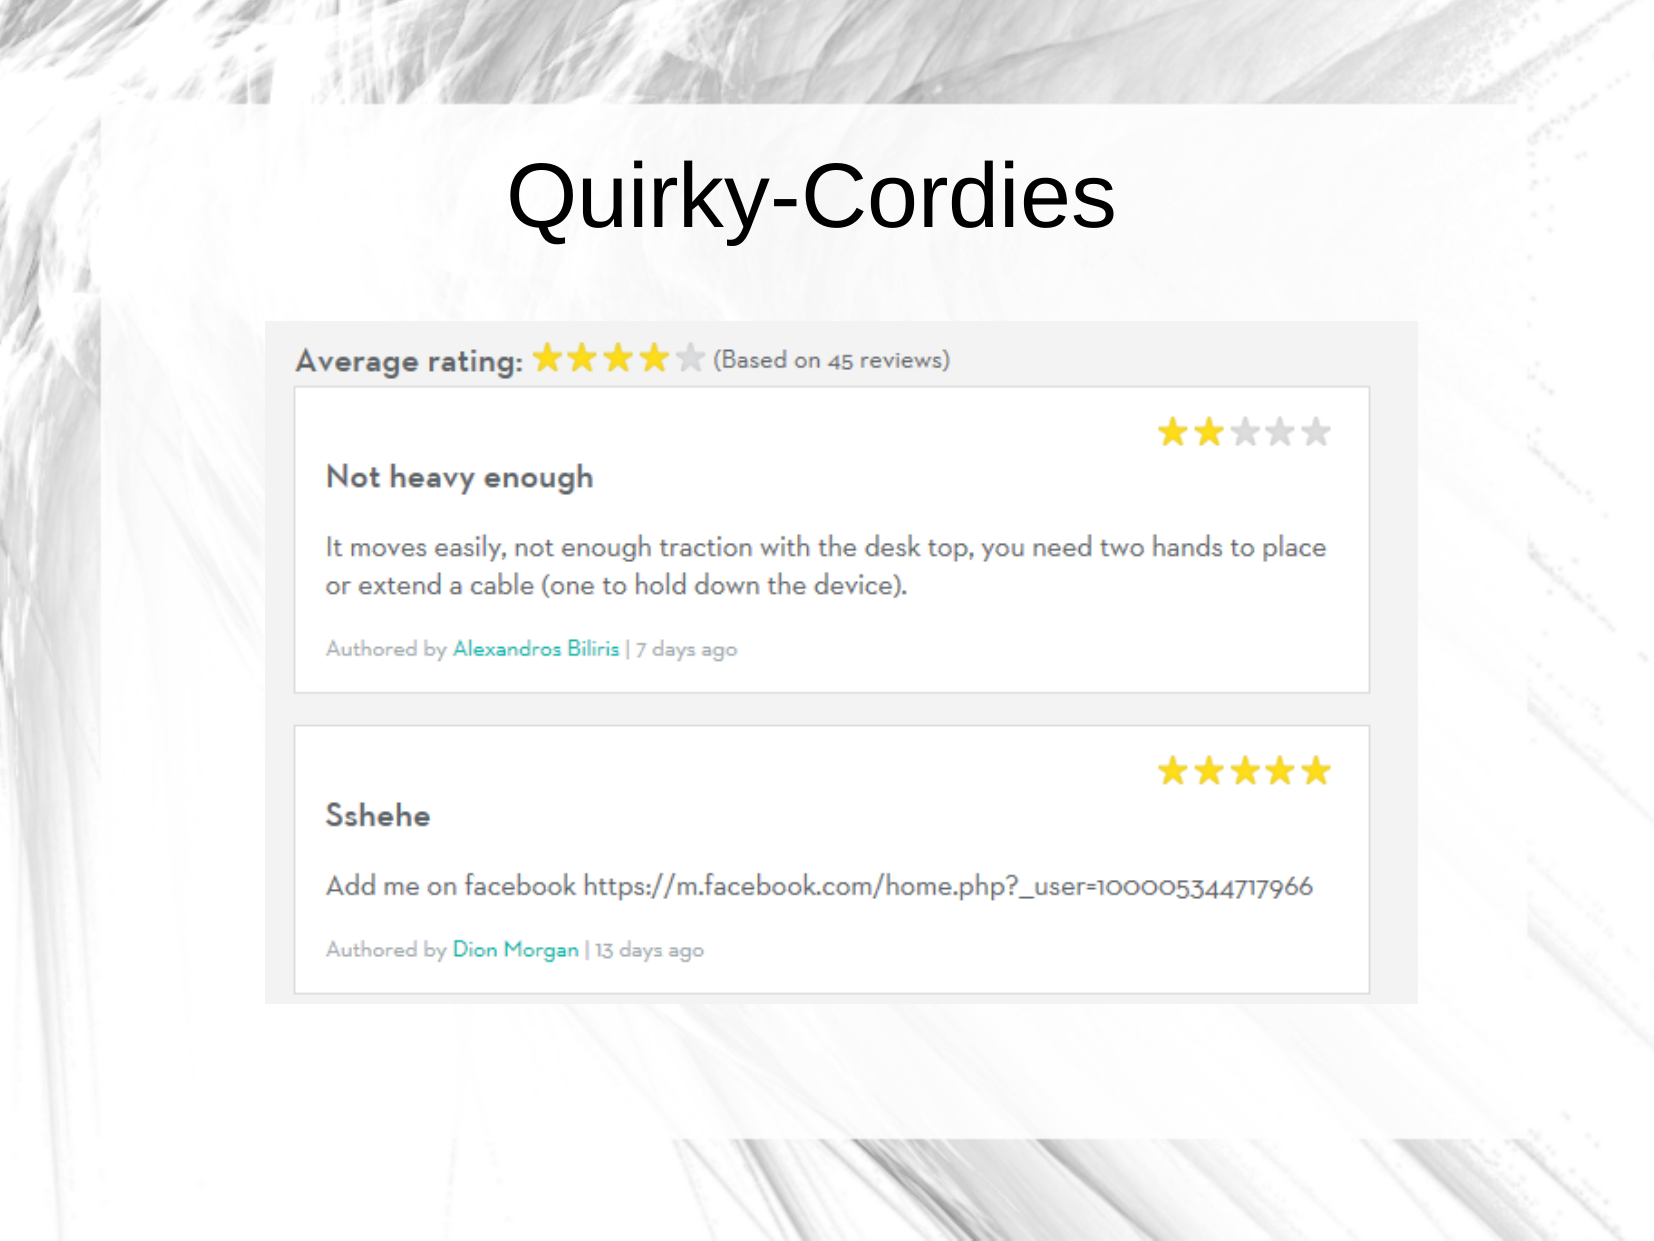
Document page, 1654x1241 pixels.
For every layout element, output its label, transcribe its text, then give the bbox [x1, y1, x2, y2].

picture [0, 0, 1654, 1241]
title Quirky-Cordies [118, 112, 1506, 281]
